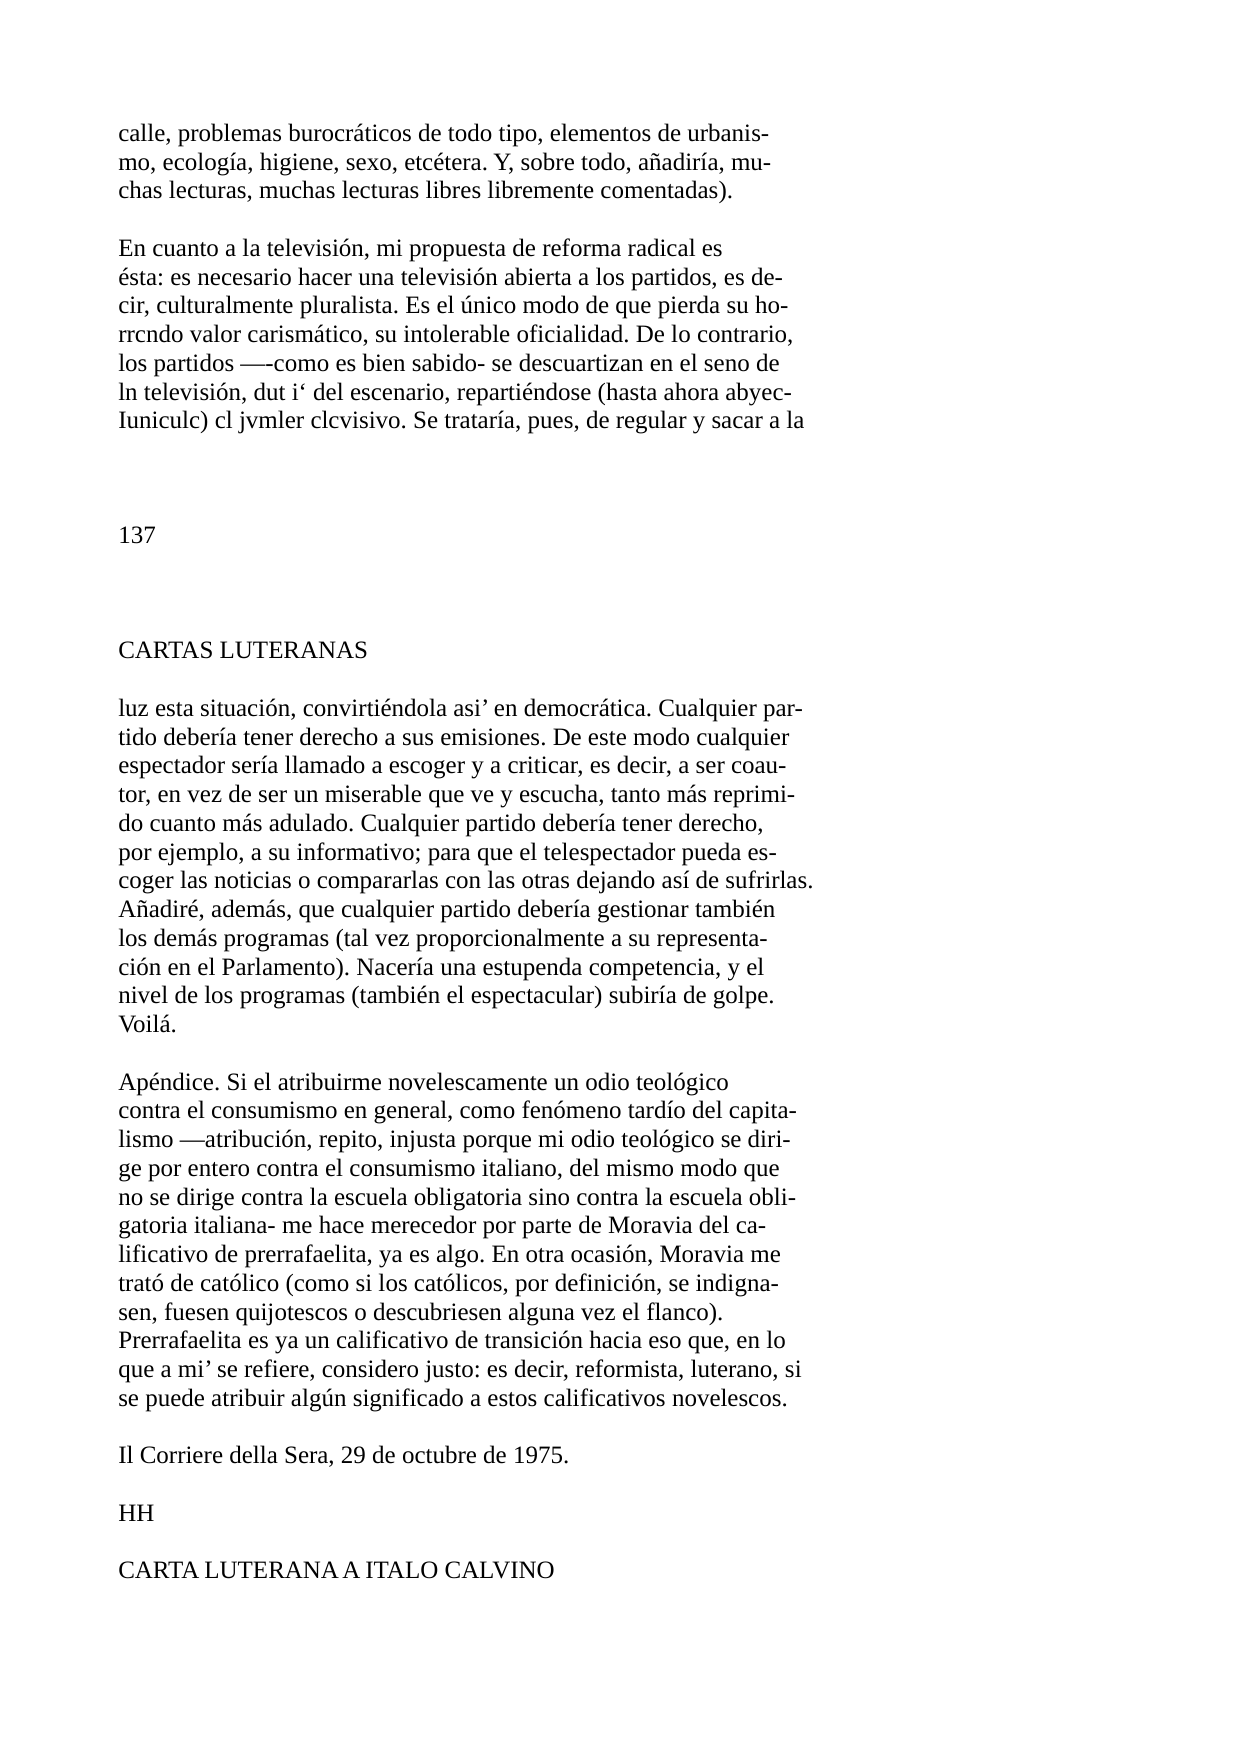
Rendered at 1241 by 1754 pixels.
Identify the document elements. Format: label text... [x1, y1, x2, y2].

text Voilá. [118, 1009, 1122, 1038]
text do cuanto más adulado. Cualquier partido debería tener derecho, [118, 808, 1122, 837]
text Iuniculc) cl jvmler clcvisivo. Se trataría, pues, de regular y sacar a la [118, 406, 1122, 434]
text lismo —atribución, repito, injusta porque mi odio teológico se diri- [118, 1124, 1122, 1153]
text mo, ecología, higiene, sexo, etcétera. Y, sobre todo, añadiría, mu- [118, 147, 1122, 176]
text trató de católico (como si los católicos, por definición, se indigna- [118, 1268, 1122, 1297]
text por ejemplo, a su informativo; para que el telespectador pueda es- [118, 837, 1122, 866]
text En cuanto a la televisión, mi propuesta de reforma radical es [118, 233, 1122, 262]
text CARTA LUTERANA A ITALO CALVINO [118, 1556, 1122, 1584]
text sen, fuesen quijotescos o descubriesen alguna vez el flanco). [118, 1297, 1122, 1326]
text HH [118, 1498, 1122, 1527]
text se puede atribuir algún significado a estos calificativos novelescos. [118, 1383, 1122, 1412]
text 137 [118, 521, 1122, 549]
text ción en el Parlamento). Nacería una estupenda competencia, y el [118, 952, 1122, 981]
text coger las noticias o compararlas con las otras dejando así de sufrirlas. [118, 866, 1122, 894]
text los demás programas (tal vez proporcionalmente a su representa- [118, 923, 1122, 952]
text cir, culturalmente pluralista. Es el único modo de que pierda su ho- [118, 291, 1122, 319]
text ge por entero contra el consumismo italiano, del mismo modo que [118, 1153, 1122, 1182]
text que a mi’ se refiere, considero justo: es decir, reformista, luterano, si [118, 1354, 1122, 1383]
text CARTAS LUTERANAS [118, 636, 1122, 664]
text chas lecturas, muchas lecturas libres libremente comentadas). [118, 176, 1122, 204]
text luz esta situación, convirtiéndola asi’ en democrática. Cualquier par- [118, 693, 1122, 722]
text nivel de los programas (también el espectacular) subiría de golpe. [118, 981, 1122, 1009]
text tor, en vez de ser un miserable que ve y escucha, tanto más reprimi- [118, 779, 1122, 808]
text Apéndice. Si el atribuirme novelescamente un odio teológico [118, 1067, 1122, 1096]
text Añadiré, además, que cualquier partido debería gestionar también [118, 894, 1122, 923]
text espectador sería llamado a escoger y a criticar, es decir, a ser coau- [118, 751, 1122, 779]
text Il Corriere della Sera, 29 de octubre de 1975. [118, 1441, 1122, 1469]
text ln televisión, dut i‘ del escenario, repartiéndose (hasta ahora abyec- [118, 377, 1122, 406]
text tido debería tener derecho a sus emisiones. De este modo cualquier [118, 722, 1122, 751]
text no se dirige contra la escuela obligatoria sino contra la escuela obli- [118, 1182, 1122, 1211]
text Prerrafaelita es ya un calificativo de transición hacia eso que, en lo [118, 1326, 1122, 1354]
text lificativo de prerrafaelita, ya es algo. En otra ocasión, Moravia me [118, 1239, 1122, 1268]
text rrcndo valor carismático, su intolerable oficialidad. De lo contrario, [118, 319, 1122, 348]
text calle, problemas burocráticos de todo tipo, elementos de urbanis- [118, 118, 1122, 147]
text gatoria italiana- me hace merecedor por parte de Moravia del ca- [118, 1211, 1122, 1239]
text ésta: es necesario hacer una televisión abierta a los partidos, es de- [118, 262, 1122, 291]
text contra el consumismo en general, como fenómeno tardío del capita- [118, 1096, 1122, 1124]
text los partidos —-como es bien sabido- se descuartizan en el seno de [118, 348, 1122, 377]
